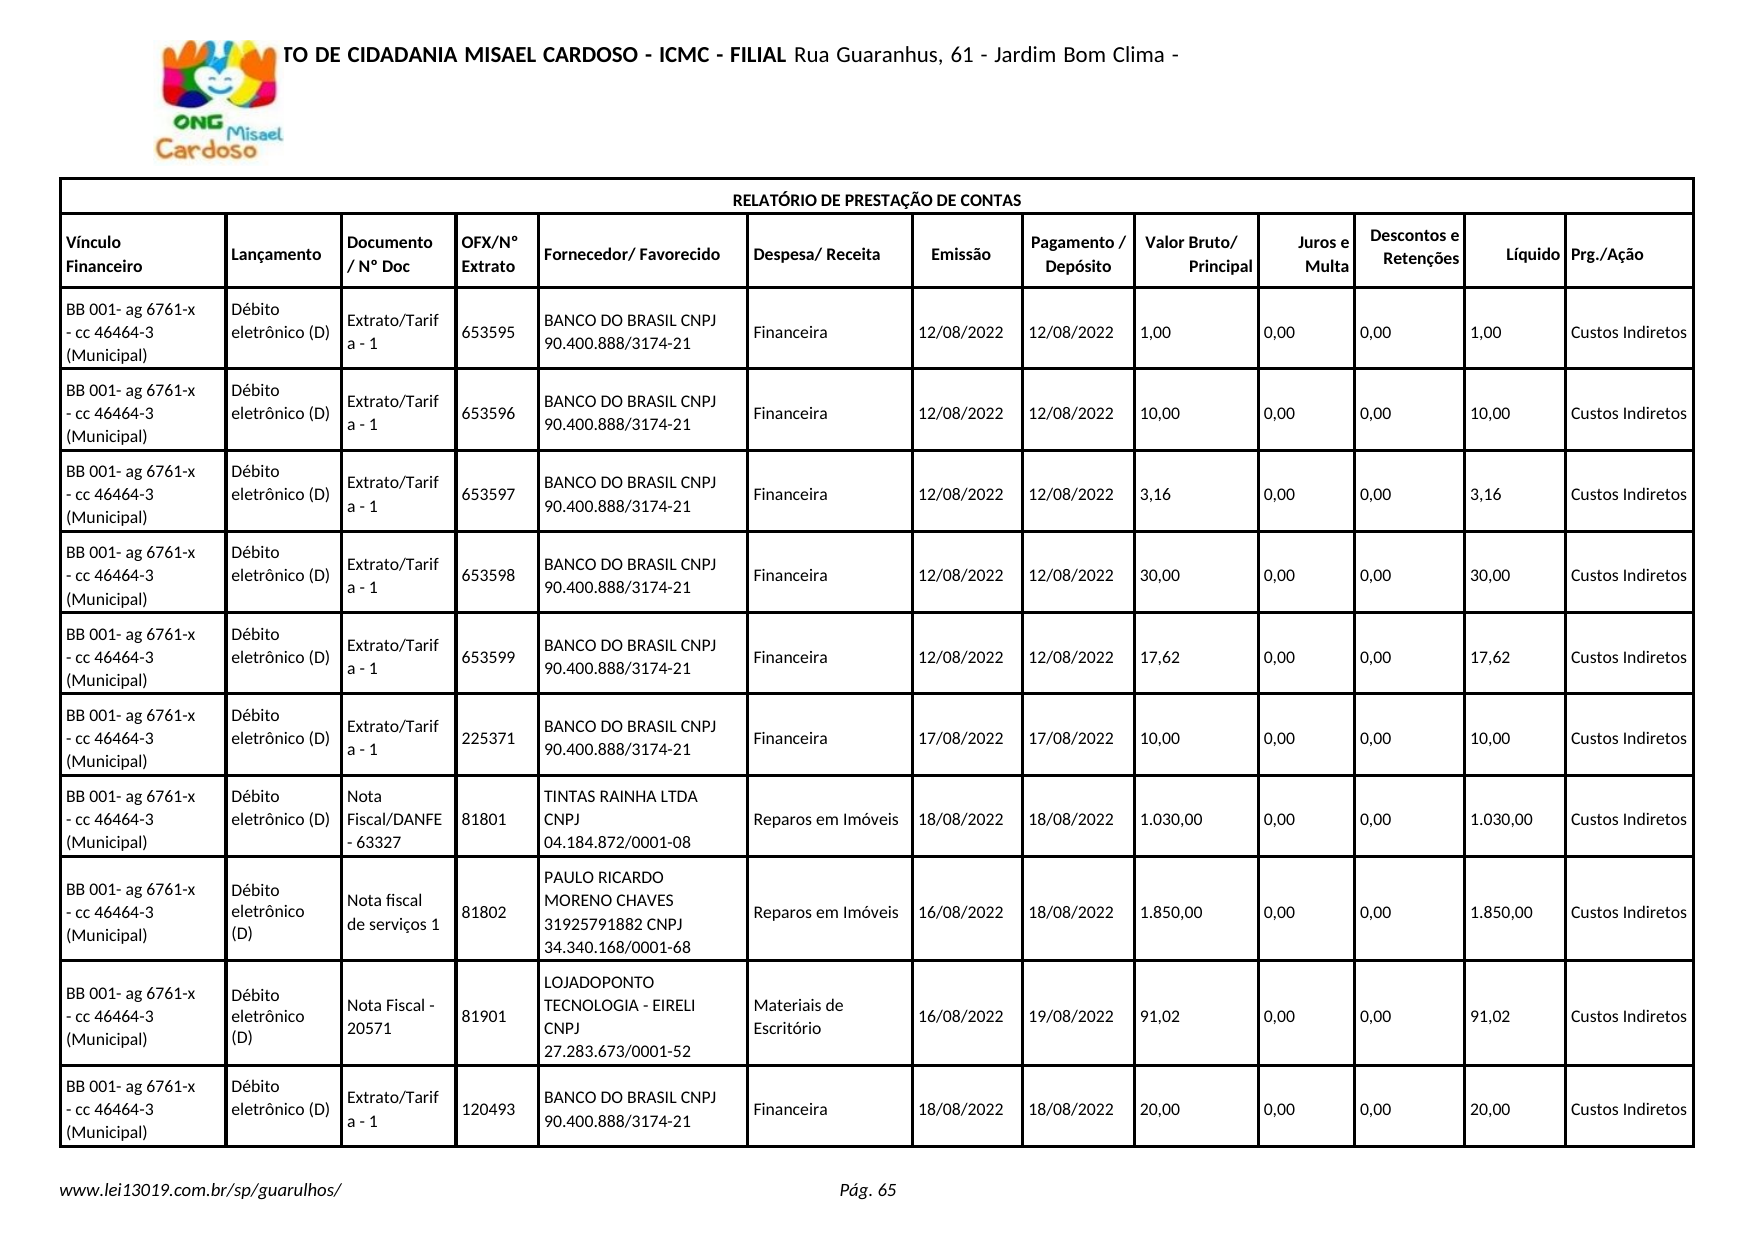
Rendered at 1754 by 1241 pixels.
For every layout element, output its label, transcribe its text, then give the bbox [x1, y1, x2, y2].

table_cell Descontos e Retenções [1356, 215, 1463, 286]
table_cell 0,00 [1356, 962, 1463, 1063]
table_cell BB 001- ag 6761-x - cc 46464-3 (Municipal) [62, 289, 224, 367]
table_cell Custos Indiretos [1567, 452, 1692, 530]
table_cell Nota Fiscal/DANFE - 63327 [343, 777, 454, 855]
table_cell 91,02 [1136, 962, 1257, 1063]
table_cell Financeira [749, 452, 911, 530]
table_cell Materiais de Escritório [749, 962, 911, 1063]
table_cell 10,00 [1136, 370, 1257, 448]
table_cell 17,62 [1136, 614, 1257, 692]
table_cell 10,00 [1466, 370, 1564, 448]
table_cell Extrato/Tarif a - 1 [343, 614, 454, 692]
table_cell 653595 [458, 289, 537, 367]
table_cell Débito eletrônico (D) [228, 858, 340, 959]
table_cell 0,00 [1260, 858, 1353, 959]
table_cell 1.030,00 [1136, 777, 1257, 855]
table_cell 0,00 [1356, 614, 1463, 692]
table_cell PAULO RICARDO MORENO CHAVES 31925791882 CNPJ 34.340.168/0001-68 [540, 858, 746, 959]
table_cell Financeira [749, 695, 911, 773]
table_cell BANCO DO BRASIL CNPJ 90.400.888/3174-21 [540, 370, 746, 448]
table_cell Fornecedor/ Favorecido [540, 215, 746, 286]
table_cell 653596 [458, 370, 537, 448]
table_cell Documento / Nº Doc [343, 215, 454, 286]
table_cell 0,00 [1356, 289, 1463, 367]
table_cell 91,02 [1466, 962, 1564, 1063]
table_cell 17,62 [1466, 614, 1564, 692]
table_cell 18/08/2022 [914, 1067, 1021, 1145]
table_cell 81801 [458, 777, 537, 855]
table_cell 0,00 [1356, 777, 1463, 855]
table_cell 3,16 [1466, 452, 1564, 530]
table_cell BB 001- ag 6761-x - cc 46464-3 (Municipal) [62, 1067, 224, 1145]
table_cell 10,00 [1136, 695, 1257, 773]
table_cell 653597 [458, 452, 537, 530]
table_cell BB 001- ag 6761-x - cc 46464-3 (Municipal) [62, 370, 224, 448]
table_cell 16/08/2022 [914, 858, 1021, 959]
table_cell Juros e Multa [1260, 215, 1353, 286]
table_cell 120493 [458, 1067, 537, 1145]
table_cell LOJADOPONTO TECNOLOGIA - EIRELI CNPJ 27.283.673/0001-52 [540, 962, 746, 1063]
table_cell Extrato/Tarif a - 1 [343, 289, 454, 367]
table_cell 12/08/2022 [1024, 533, 1133, 611]
table_cell Financeira [749, 370, 911, 448]
table_cell TINTAS RAINHA LTDA CNPJ 04.184.872/0001-08 [540, 777, 746, 855]
table_cell Débito eletrônico (D) [228, 695, 340, 773]
table_cell 0,00 [1356, 370, 1463, 448]
table_cell 20,00 [1466, 1067, 1564, 1145]
table_cell 1,00 [1466, 289, 1564, 367]
table_cell 1,00 [1136, 289, 1257, 367]
table_cell Vínculo Financeiro [62, 215, 224, 286]
table_cell 0,00 [1260, 289, 1353, 367]
table_cell Extrato/Tarif a - 1 [343, 1067, 454, 1145]
table_cell Custos Indiretos [1567, 858, 1692, 959]
table_cell Emissão [914, 215, 1021, 286]
table_cell 12/08/2022 [1024, 370, 1133, 448]
table_cell Custos Indiretos [1567, 370, 1692, 448]
table_cell Nota fiscal de serviços 1 [343, 858, 454, 959]
table_cell 30,00 [1136, 533, 1257, 611]
table_cell 20,00 [1136, 1067, 1257, 1145]
table_cell Prg./Ação [1567, 215, 1692, 286]
table_cell Extrato/Tarif a - 1 [343, 452, 454, 530]
table_cell 81901 [458, 962, 537, 1063]
table_cell BANCO DO BRASIL CNPJ 90.400.888/3174-21 [540, 533, 746, 611]
table_cell 81802 [458, 858, 537, 959]
table_cell 0,00 [1260, 1067, 1353, 1145]
table_cell 225371 [458, 695, 537, 773]
table_cell 0,00 [1260, 452, 1353, 530]
table_cell Financeira [749, 289, 911, 367]
table_cell 18/08/2022 [914, 777, 1021, 855]
table_cell Custos Indiretos [1567, 533, 1692, 611]
table_cell 0,00 [1356, 858, 1463, 959]
table_cell 1.850,00 [1466, 858, 1564, 959]
table_cell BANCO DO BRASIL CNPJ 90.400.888/3174-21 [540, 614, 746, 692]
table_cell BB 001- ag 6761-x - cc 46464-3 (Municipal) [62, 858, 224, 959]
table_cell BB 001- ag 6761-x - cc 46464-3 (Municipal) [62, 533, 224, 611]
table_cell 12/08/2022 [914, 614, 1021, 692]
table_cell Débito eletrônico (D) [228, 962, 340, 1063]
table_cell BB 001- ag 6761-x - cc 46464-3 (Municipal) [62, 452, 224, 530]
table_cell 12/08/2022 [1024, 452, 1133, 530]
table_cell 0,00 [1356, 695, 1463, 773]
table_cell 1.850,00 [1136, 858, 1257, 959]
table_header RELATÓRIO DE PRESTAÇÃO DE CONTAS [62, 180, 1692, 212]
table_cell Custos Indiretos [1567, 289, 1692, 367]
table_cell Débito eletrônico (D) [228, 533, 340, 611]
table_cell 12/08/2022 [914, 289, 1021, 367]
table_cell 0,00 [1356, 452, 1463, 530]
table_cell BANCO DO BRASIL CNPJ 90.400.888/3174-21 [540, 695, 746, 773]
table_cell Custos Indiretos [1567, 962, 1692, 1063]
table_cell Financeira [749, 1067, 911, 1145]
table_cell BB 001- ag 6761-x - cc 46464-3 (Municipal) [62, 962, 224, 1063]
table_cell BB 001- ag 6761-x - cc 46464-3 (Municipal) [62, 614, 224, 692]
table_cell Líquido [1466, 215, 1564, 286]
table_cell 0,00 [1260, 370, 1353, 448]
table_cell Débito eletrônico (D) [228, 370, 340, 448]
table_cell 16/08/2022 [914, 962, 1021, 1063]
table_cell Débito eletrônico (D) [228, 777, 340, 855]
table_cell 12/08/2022 [914, 452, 1021, 530]
table_cell BANCO DO BRASIL CNPJ 90.400.888/3174-21 [540, 289, 746, 367]
table_cell 0,00 [1260, 533, 1353, 611]
table_cell 0,00 [1356, 1067, 1463, 1145]
table_cell BB 001- ag 6761-x - cc 46464-3 (Municipal) [62, 695, 224, 773]
table_cell 3,16 [1136, 452, 1257, 530]
table_cell 0,00 [1356, 533, 1463, 611]
table_cell Débito eletrônico (D) [228, 1067, 340, 1145]
table_cell 18/08/2022 [1024, 777, 1133, 855]
table_cell Débito eletrônico (D) [228, 289, 340, 367]
table_cell 0,00 [1260, 777, 1353, 855]
table_cell 10,00 [1466, 695, 1564, 773]
table_cell Custos Indiretos [1567, 614, 1692, 692]
table_cell 12/08/2022 [914, 533, 1021, 611]
table_cell 17/08/2022 [1024, 695, 1133, 773]
table_cell 18/08/2022 [1024, 1067, 1133, 1145]
table_cell Financeira [749, 533, 911, 611]
table_cell 12/08/2022 [914, 370, 1021, 448]
table_cell BANCO DO BRASIL CNPJ 90.400.888/3174-21 [540, 1067, 746, 1145]
table_cell 653599 [458, 614, 537, 692]
table_cell 12/08/2022 [1024, 289, 1133, 367]
table_cell Débito eletrônico (D) [228, 614, 340, 692]
table_cell BB 001- ag 6761-x - cc 46464-3 (Municipal) [62, 777, 224, 855]
table_cell Custos Indiretos [1567, 1067, 1692, 1145]
table_cell Nota Fiscal - 20571 [343, 962, 454, 1063]
table_cell 1.030,00 [1466, 777, 1564, 855]
table_cell Despesa/ Receita [749, 215, 911, 286]
table_cell Reparos em Imóveis [749, 858, 911, 959]
table_cell 0,00 [1260, 614, 1353, 692]
table_cell 19/08/2022 [1024, 962, 1133, 1063]
table_cell Extrato/Tarif a - 1 [343, 370, 454, 448]
table_cell Extrato/Tarif a - 1 [343, 533, 454, 611]
table_cell 0,00 [1260, 695, 1353, 773]
table_cell 653598 [458, 533, 537, 611]
table_cell 17/08/2022 [914, 695, 1021, 773]
table_cell 0,00 [1260, 962, 1353, 1063]
table_cell Reparos em Imóveis [749, 777, 911, 855]
table_cell Extrato/Tarif a - 1 [343, 695, 454, 773]
table_cell 30,00 [1466, 533, 1564, 611]
table_cell Lançamento [228, 215, 340, 286]
table_cell BANCO DO BRASIL CNPJ 90.400.888/3174-21 [540, 452, 746, 530]
table_cell Custos Indiretos [1567, 777, 1692, 855]
table_cell OFX/Nº Extrato [458, 215, 537, 286]
table_cell 12/08/2022 [1024, 614, 1133, 692]
table_cell 18/08/2022 [1024, 858, 1133, 959]
table_cell Débito eletrônico (D) [228, 452, 340, 530]
table_cell Pagamento / Depósito [1024, 215, 1133, 286]
table_cell Financeira [749, 614, 911, 692]
table_cell Custos Indiretos [1567, 695, 1692, 773]
table_cell Valor Bruto/ Principal [1136, 215, 1257, 286]
